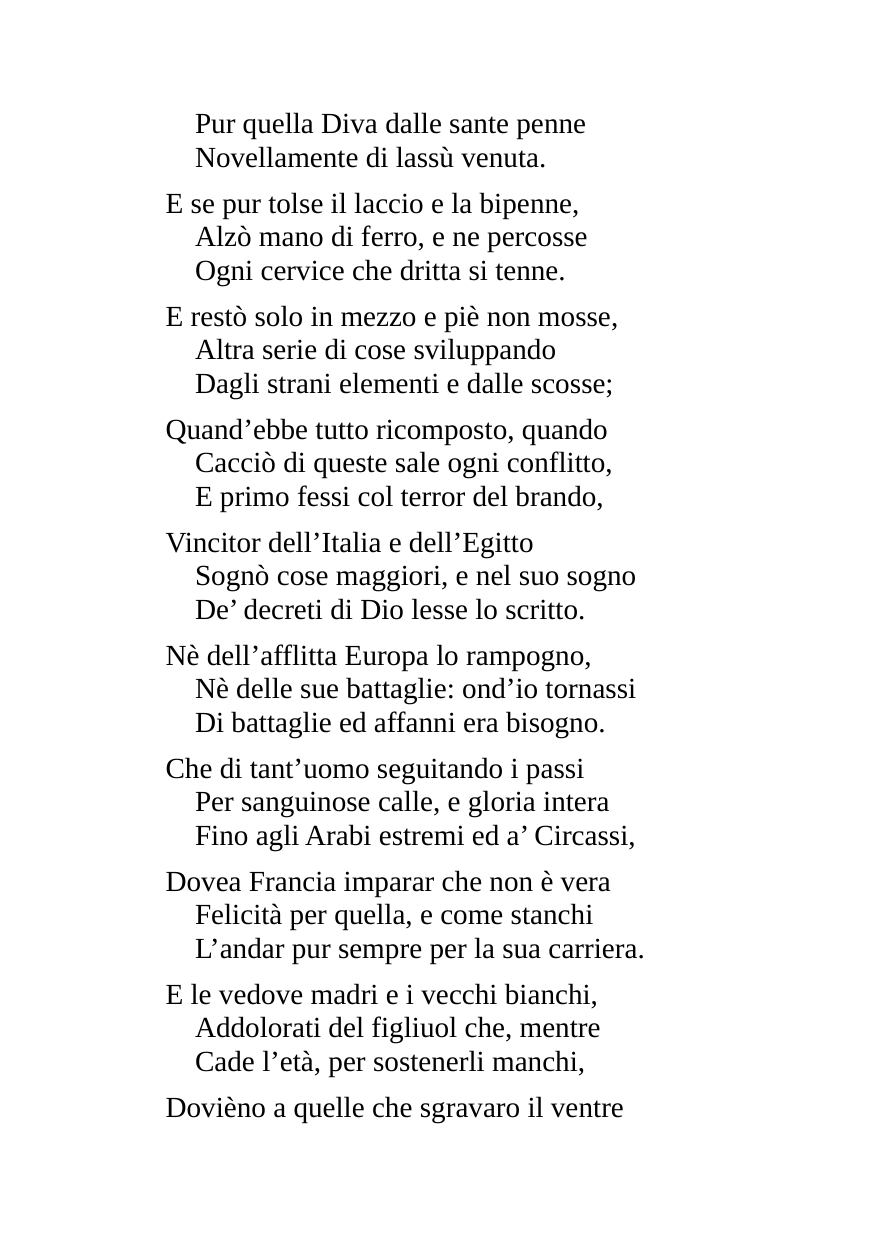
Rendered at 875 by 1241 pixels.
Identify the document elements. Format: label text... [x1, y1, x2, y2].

text Quand’ebbe tutto ricomposto, quando Cacciò di queste sale ogni conflitto, E primo fessi col terror del brando, [165, 412, 768, 512]
text E restò solo in mezzo e piè non mosse, Altra serie di cose sviluppando Dagli strani elementi e dalle scosse; [165, 299, 768, 399]
text E le vedove madri e i vecchi bianchi, Addolorati del figliuol che, mentre Cade l’età, per sostenerli manchi, [165, 977, 768, 1077]
text Vincitor dell’Italia e dell’Egitto Sognò cose maggiori, e nel suo sogno De’ decreti di Dio lesse lo scritto. [165, 525, 768, 625]
text Dovièno a quelle che sgravaro il ventre [165, 1090, 768, 1123]
text Che di tant’uomo seguitando i passi Per sanguinose calle, e gloria intera Fino agli Arabi estremi ed a’ Circassi, [165, 751, 768, 851]
text Nè dell’afflitta Europa lo rampogno, Nè delle sue battaglie: ond’io tornassi Di battaglie ed affanni era bisogno. [165, 638, 768, 738]
text Pur quella Diva dalle sante penne Novellamente di lassù venuta. [165, 106, 768, 173]
text E se pur tolse il laccio e la bipenne, Alzò mano di ferro, e ne percosse Ogni cervice che dritta si tenne. [165, 186, 768, 286]
text Dovea Francia imparar che non è vera Felicità per quella, e come stanchi L’andar pur sempre per la sua carriera. [165, 864, 768, 964]
